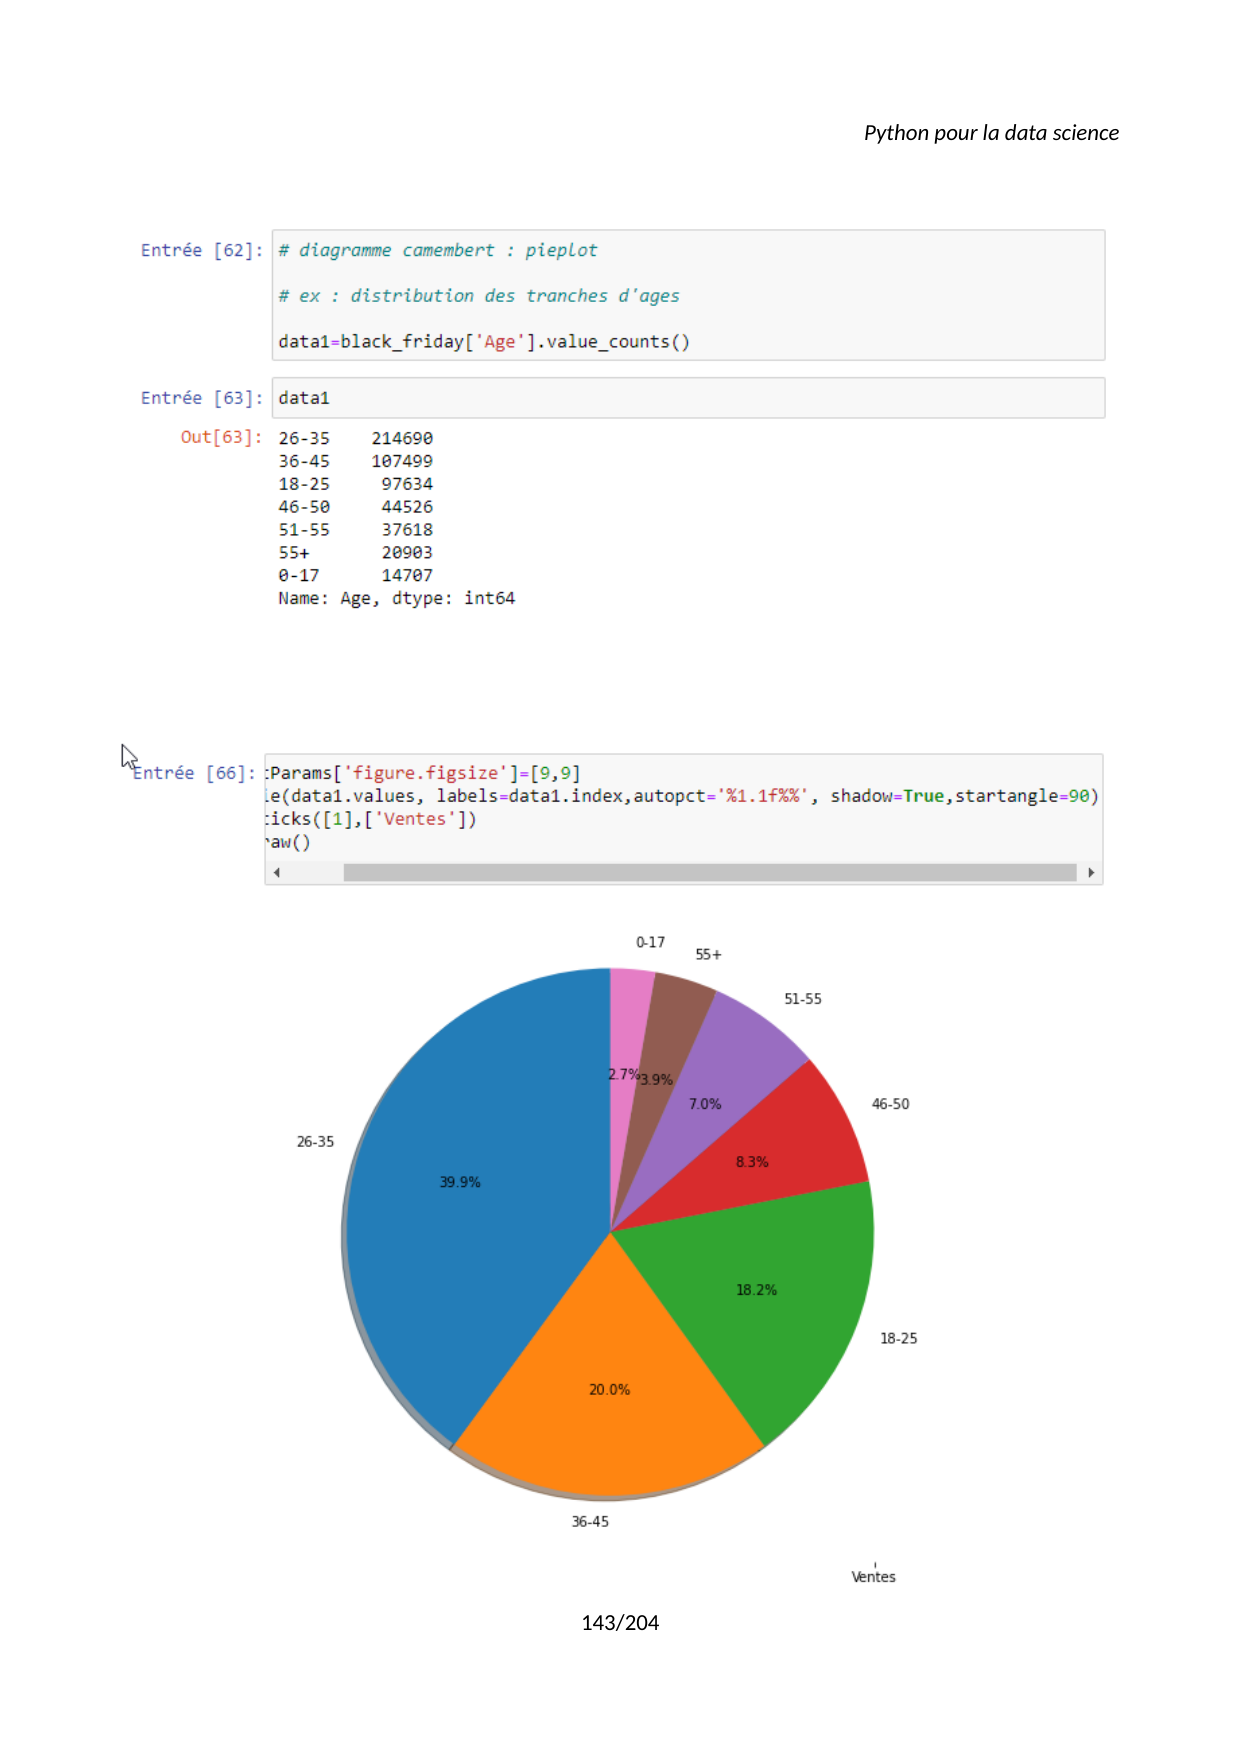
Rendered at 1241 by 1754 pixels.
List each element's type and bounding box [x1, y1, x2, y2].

picture [118, 216, 1122, 623]
picture [111, 737, 1116, 1597]
